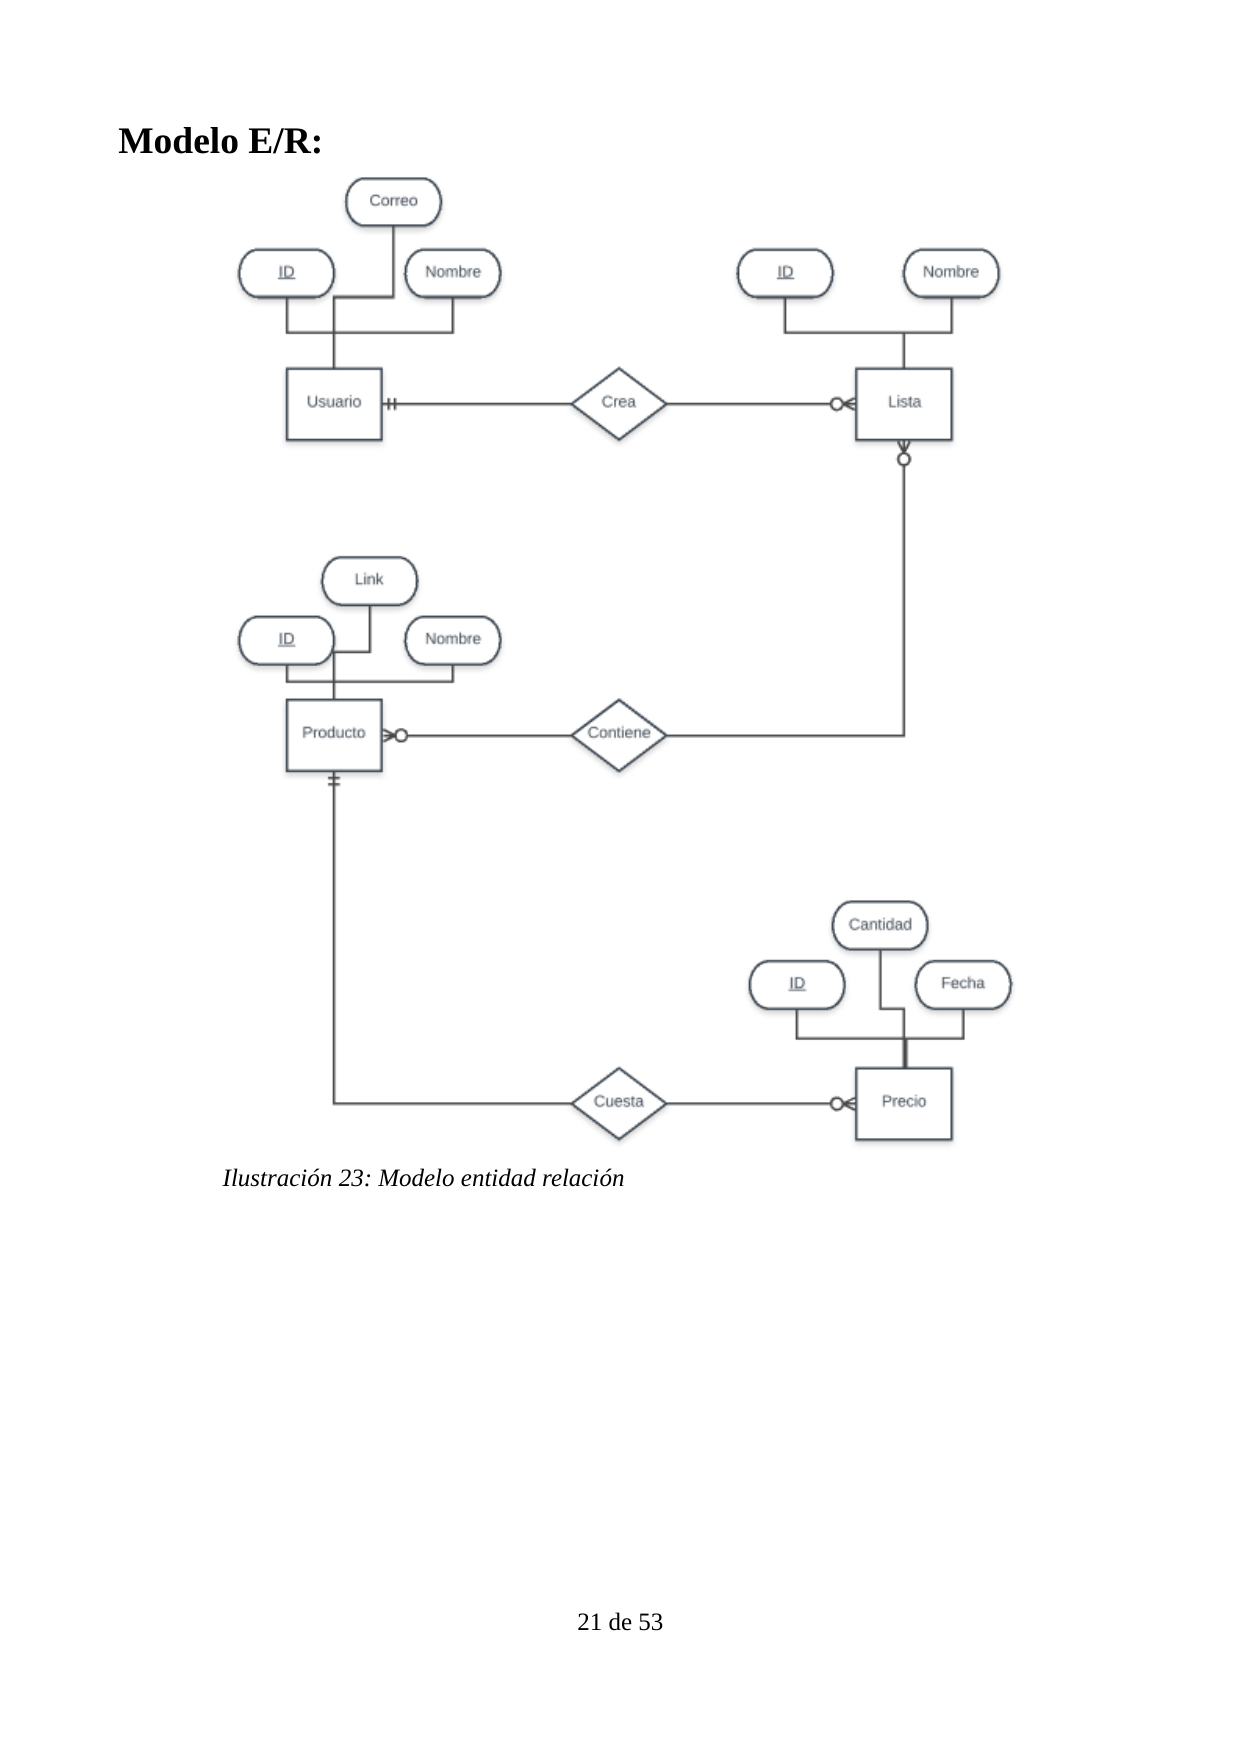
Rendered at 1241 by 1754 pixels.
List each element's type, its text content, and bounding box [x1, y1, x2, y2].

picture [222, 173, 1018, 1159]
text Modelo E/R: [118, 118, 1122, 161]
text Ilustración 23: Modelo entidad relación [222, 1159, 1018, 1192]
